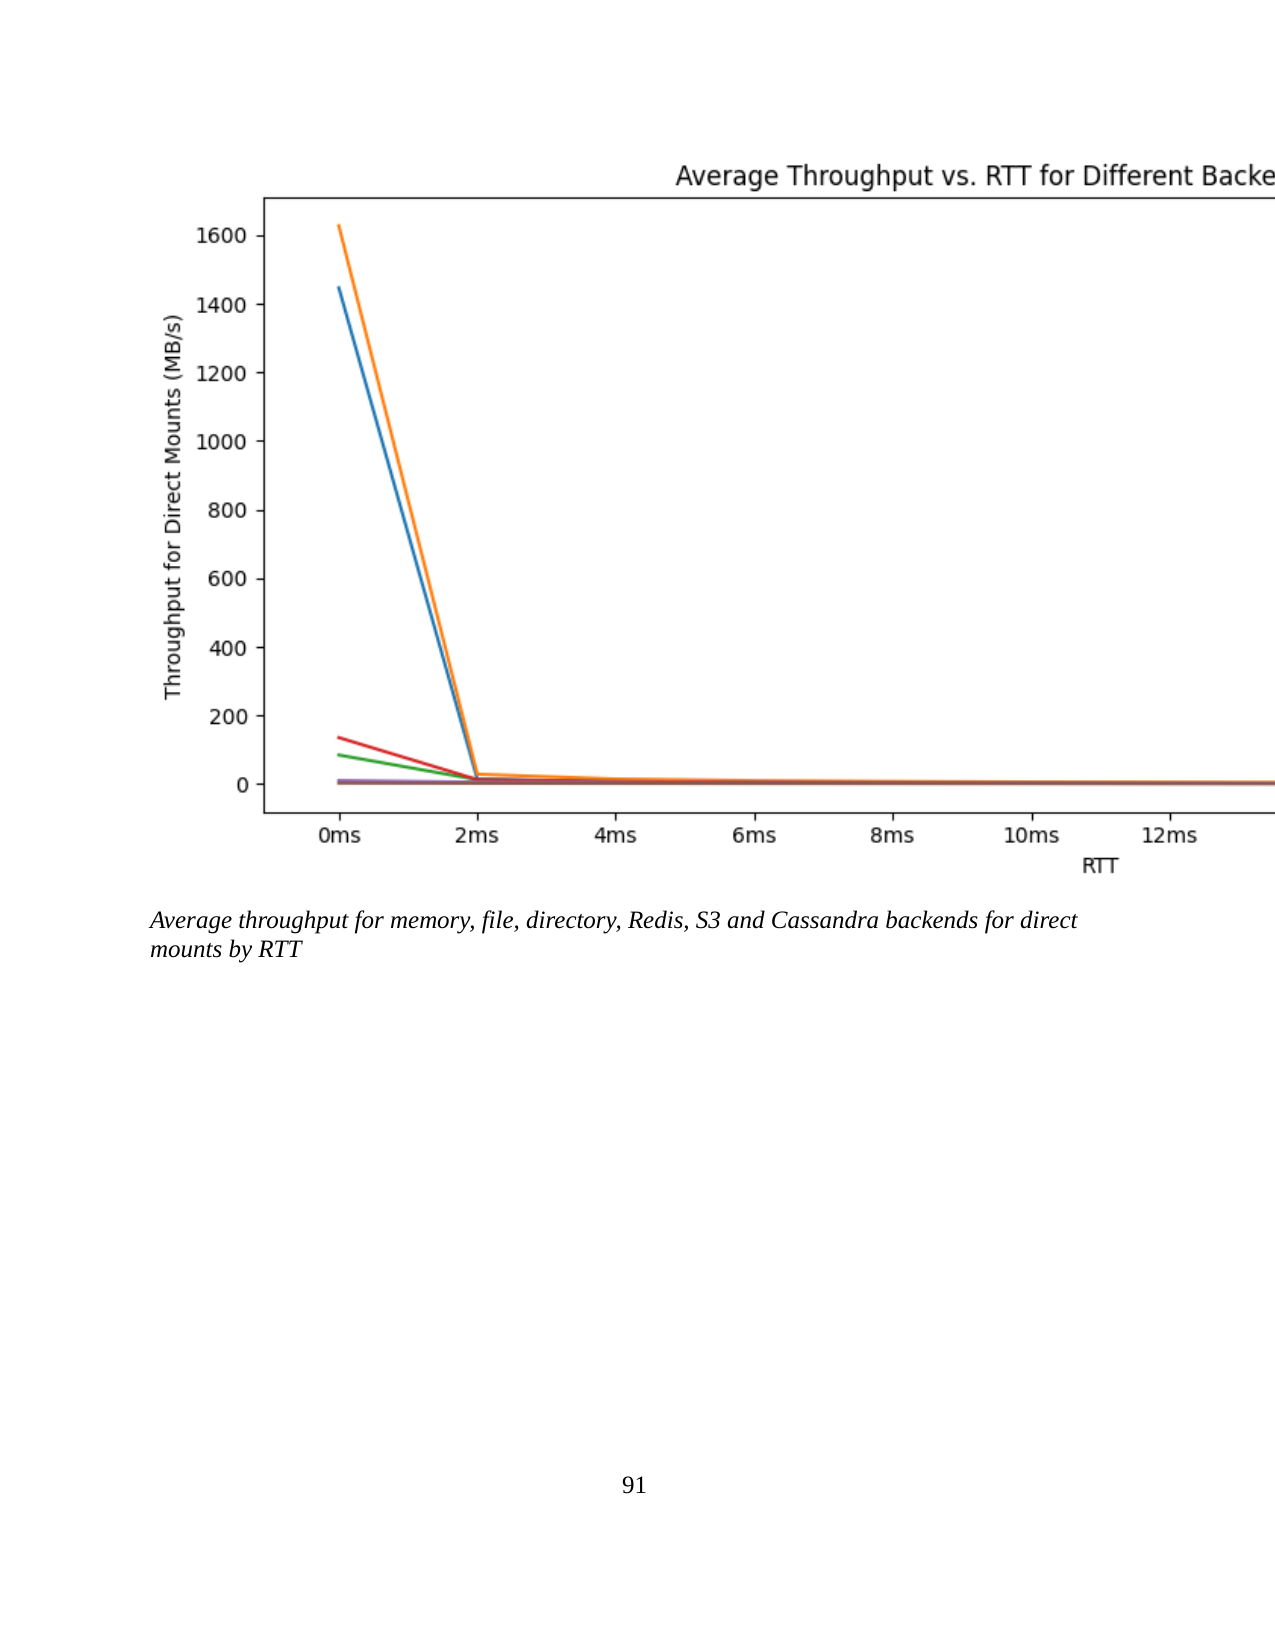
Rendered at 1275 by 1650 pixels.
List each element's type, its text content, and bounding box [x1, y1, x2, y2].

picture [150, 150, 1275, 893]
text Average throughput for memory, file, directory, Redis, S3 and Cassandra backends for direct mounts by RTT [150, 905, 1125, 962]
